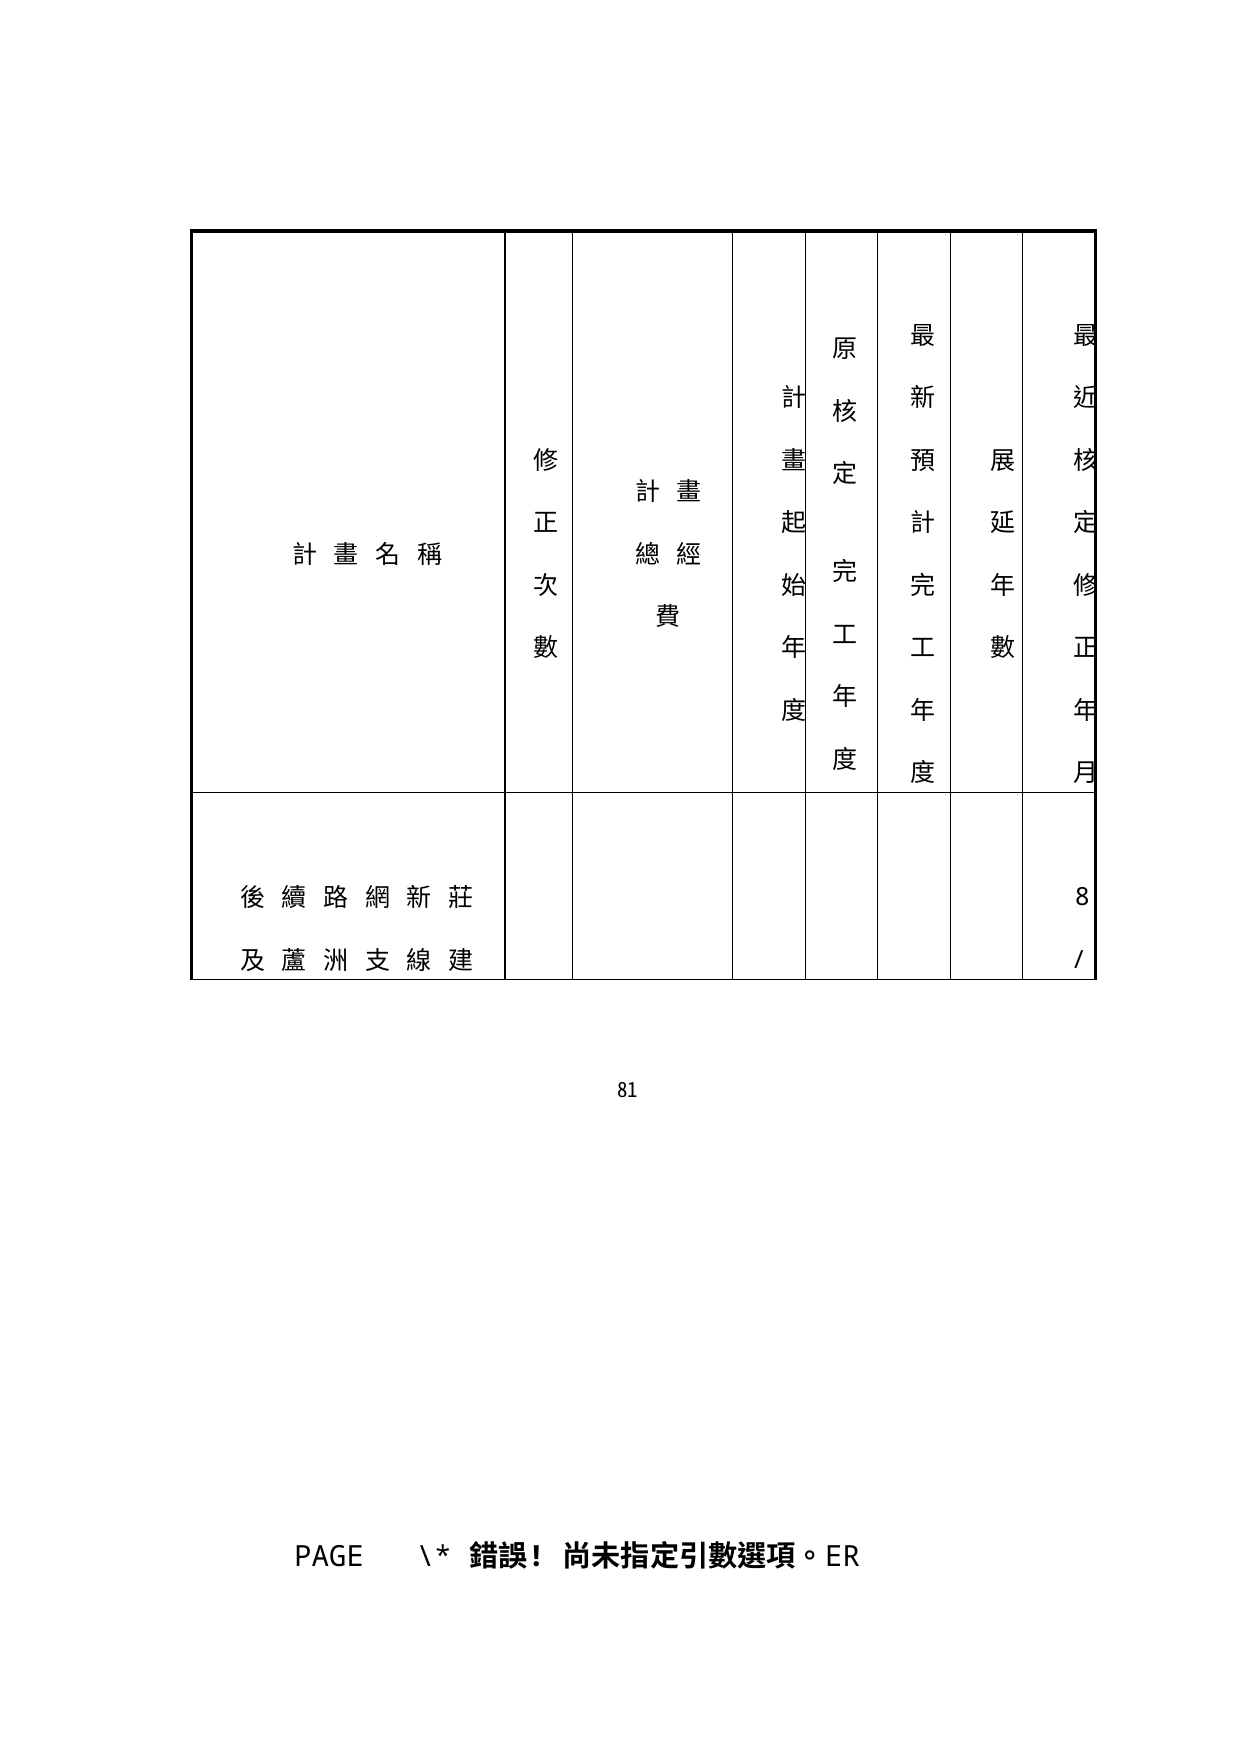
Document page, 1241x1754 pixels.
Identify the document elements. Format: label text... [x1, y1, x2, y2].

table_header 修正次數 [506, 233, 572, 792]
table_cell [878, 793, 950, 979]
table_cell [506, 793, 572, 979]
table_header 展延年數 [951, 233, 1022, 792]
table_header 最新預計完工年度 [878, 233, 950, 792]
table_cell 後續路網新莊及蘆洲支線建 [193, 793, 504, 979]
table_header 計畫總經費 [573, 233, 732, 792]
table_cell [733, 793, 805, 979]
table_header 最近核定修正年月 [1023, 233, 1094, 792]
table_cell [951, 793, 1022, 979]
table_cell 8/ [1023, 793, 1094, 979]
table_header 計畫起始年度 [733, 233, 805, 792]
table_cell [806, 793, 877, 979]
table_header 計畫名稱 [193, 233, 504, 792]
table_cell [573, 793, 732, 979]
table_header 原 核定 完工年度 [806, 233, 877, 792]
